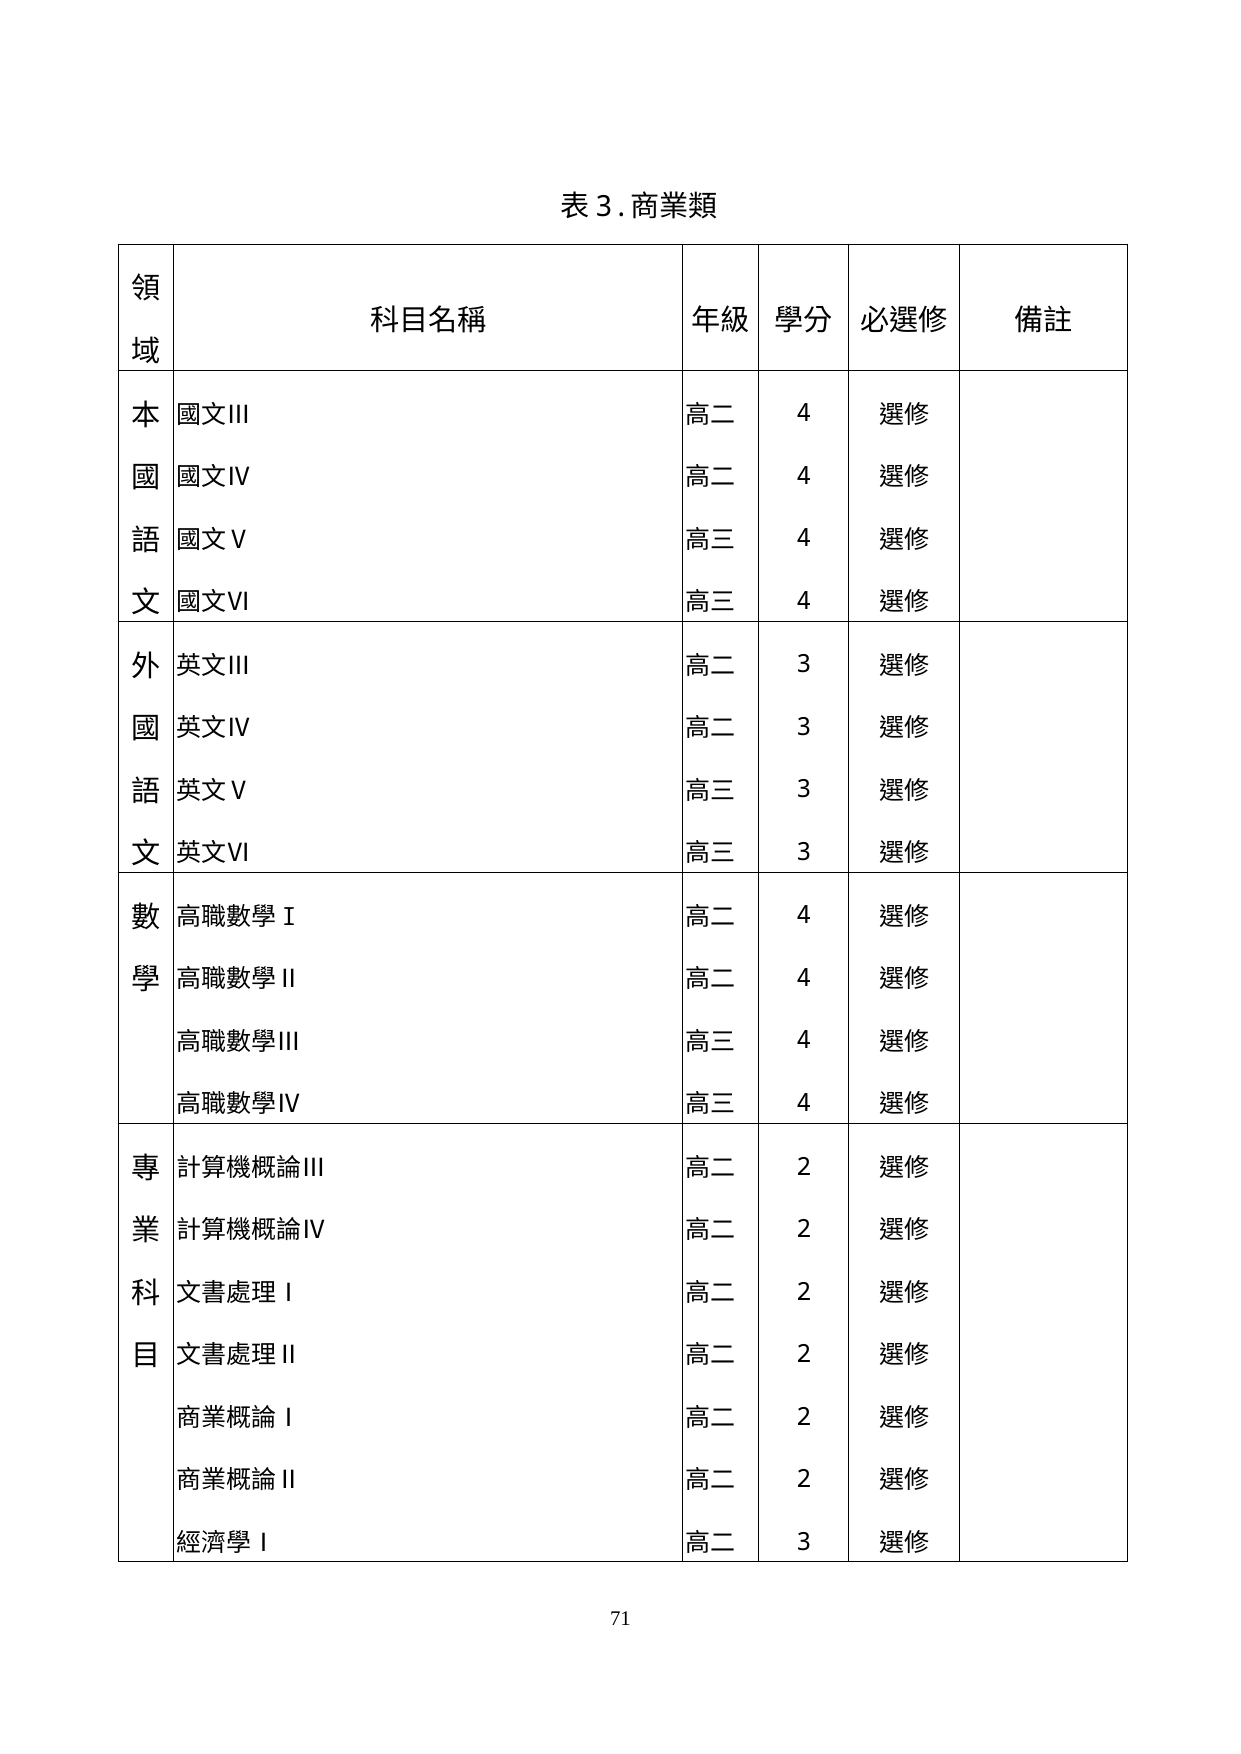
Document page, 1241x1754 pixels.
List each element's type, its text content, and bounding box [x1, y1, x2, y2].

table_cell 選修 選修 選修 選修 [849, 371, 959, 621]
text 表3.商業類 [118, 162, 1122, 225]
table_cell 高二 高二 高三 高三 [683, 371, 758, 621]
table_header 必選修 [849, 245, 959, 369]
table_cell 高二 高二 高三 高三 [683, 622, 758, 872]
table_cell 專業科目 [119, 1124, 173, 1561]
table_cell 2 2 2 2 2 2 3 [759, 1124, 848, 1561]
table_cell 計算機概論Ⅲ 計算機概論Ⅳ 文書處理Ⅰ 文書處理Ⅱ 商業概論Ⅰ 商業概論Ⅱ 經濟學Ⅰ [174, 1124, 682, 1561]
table_cell 4 4 4 4 [759, 873, 848, 1123]
table_cell 3 3 3 3 [759, 622, 848, 872]
table_cell 本國語文 [119, 371, 173, 621]
table_cell 國文Ⅲ 國文Ⅳ 國文Ⅴ 國文Ⅵ [174, 371, 682, 621]
table_cell [960, 622, 1127, 872]
table_cell 高二 高二 高二 高二 高二 高二 高二 [683, 1124, 758, 1561]
table_cell 數學 [119, 873, 173, 1123]
table_cell 外國語文 [119, 622, 173, 872]
table_cell [960, 1124, 1127, 1561]
table_cell [960, 873, 1127, 1123]
table_header 科目名稱 [174, 245, 682, 369]
table_cell 選修 選修 選修 選修 [849, 873, 959, 1123]
table_cell 英文Ⅲ 英文Ⅳ 英文Ⅴ 英文Ⅵ [174, 622, 682, 872]
table_cell 選修 選修 選修 選修 [849, 622, 959, 872]
table_cell 選修 選修 選修 選修 選修 選修 選修 [849, 1124, 959, 1561]
table_header 備註 [960, 245, 1127, 369]
table_cell [960, 371, 1127, 621]
table_cell 高職數學I 高職數學Ⅱ 高職數學Ⅲ 高職數學Ⅳ [174, 873, 682, 1123]
table_header 學分 [759, 245, 848, 369]
table_header 領域 [119, 245, 173, 369]
table_header 年級 [683, 245, 758, 369]
table_cell 4 4 4 4 [759, 371, 848, 621]
table_cell 高二 高二 高三 高三 [683, 873, 758, 1123]
